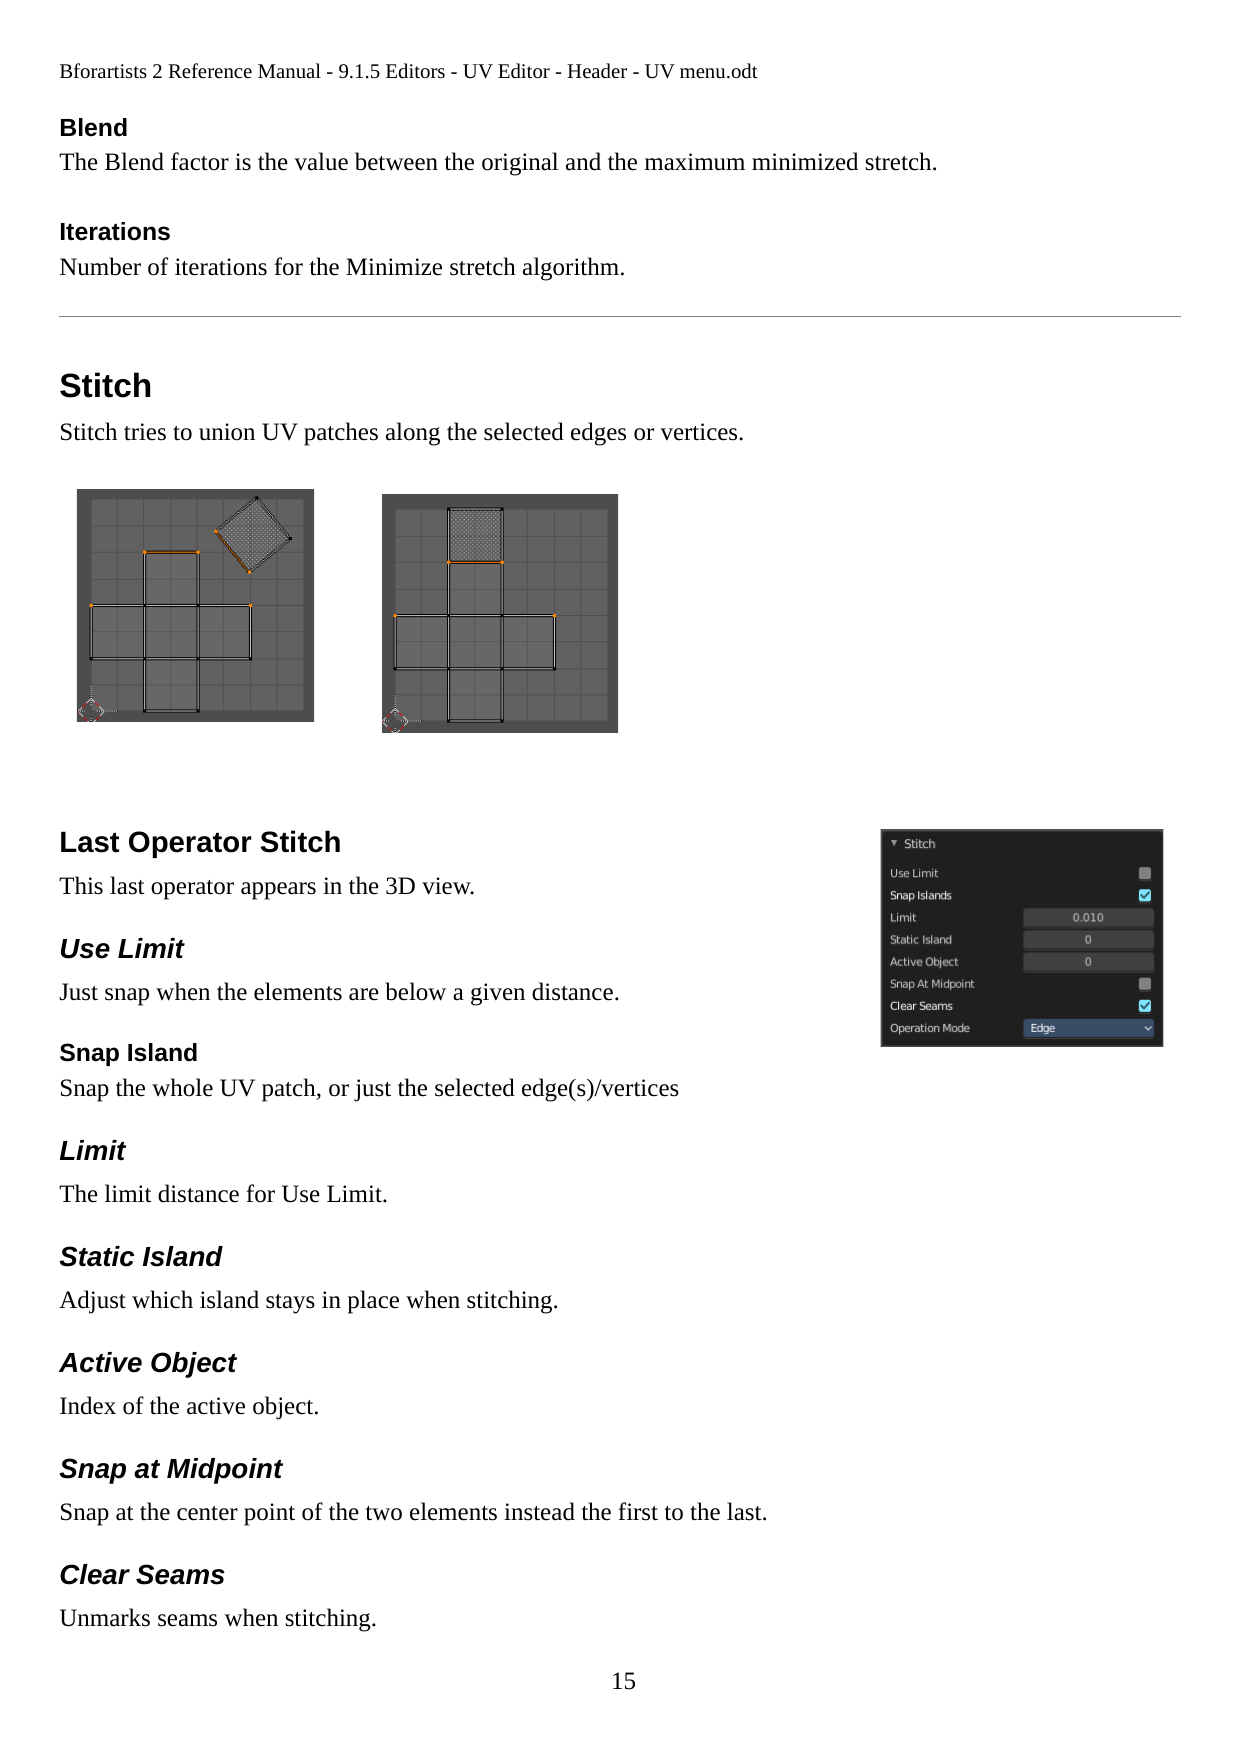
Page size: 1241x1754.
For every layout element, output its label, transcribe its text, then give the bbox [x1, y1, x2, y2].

text Adjust which island stays in place when stitching. [59, 1285, 1181, 1314]
text The limit distance for Use Limit. [59, 1179, 1181, 1208]
subtitle Clear Seams [59, 1558, 1181, 1590]
subtitle Blend [59, 113, 1181, 141]
text Unmarks seams when stitching. [59, 1603, 1181, 1631]
text The Blend factor is the value between the original and the maximum minimized stretch. [59, 147, 1181, 176]
text Stitch tries to union UV patches along the selected edges or vertices. [59, 417, 1181, 446]
picture [76, 489, 315, 722]
text This last operator appears in the 3D view. [59, 871, 880, 899]
subtitle Snap at Midpoint [59, 1452, 1181, 1484]
subtitle Iterations [59, 217, 1181, 246]
text Number of iterations for the Minimize stretch algorithm. [59, 252, 1181, 281]
subtitle Active Object [59, 1346, 1181, 1378]
text Snap at the center point of the two elements instead the first to the last. [59, 1497, 1181, 1526]
subtitle [1164, 932, 1181, 964]
subtitle Static Island [59, 1241, 1181, 1272]
picture [880, 829, 1164, 1047]
subtitle Stitch [59, 366, 1181, 405]
text Snap the whole UV patch, or just the selected edge(s)/vertices [59, 1073, 1181, 1102]
subtitle Use Limit [59, 932, 880, 964]
subtitle Limit [59, 1134, 1181, 1166]
text Index of the active object. [59, 1391, 1181, 1419]
text Just snap when the elements are below a given distance. [59, 977, 880, 1005]
subtitle Last Operator Stitch [59, 824, 1181, 858]
subtitle Snap Island [59, 1038, 1181, 1067]
picture [382, 494, 619, 733]
